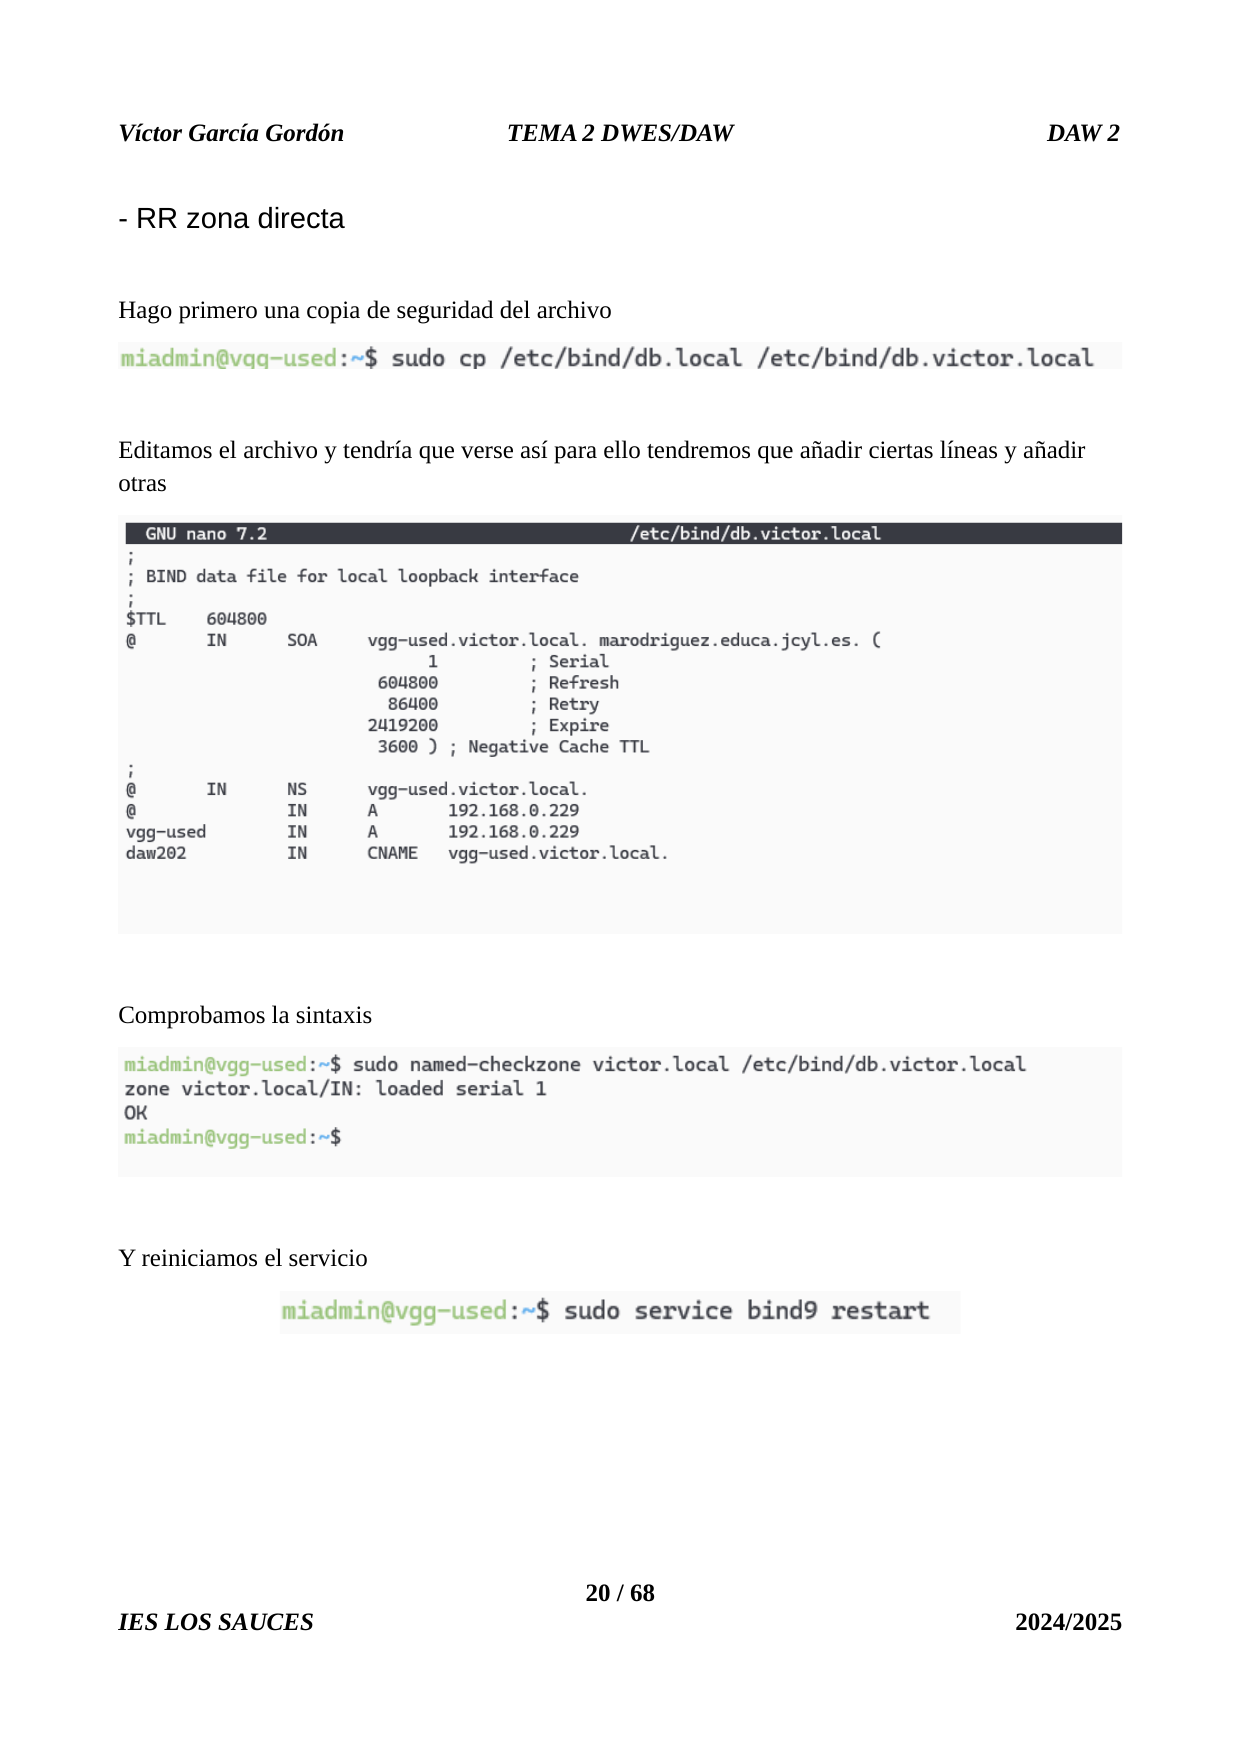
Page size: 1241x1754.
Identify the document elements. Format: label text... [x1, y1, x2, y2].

text Hago primero una copia de seguridad del archivo [118, 295, 1122, 324]
picture [279, 1291, 961, 1334]
picture [118, 1047, 1123, 1177]
text Y reiniciamos el servicio [118, 1243, 1122, 1272]
picture [118, 342, 1123, 369]
picture [118, 515, 1123, 934]
text Editamos el archivo y tendría que verse así para ello tendremos que añadir ciertas líneas y añadir otras [118, 435, 1122, 497]
text Comprobamos la sintaxis [118, 1000, 1122, 1029]
subtitle - RR zona directa [118, 201, 1122, 235]
